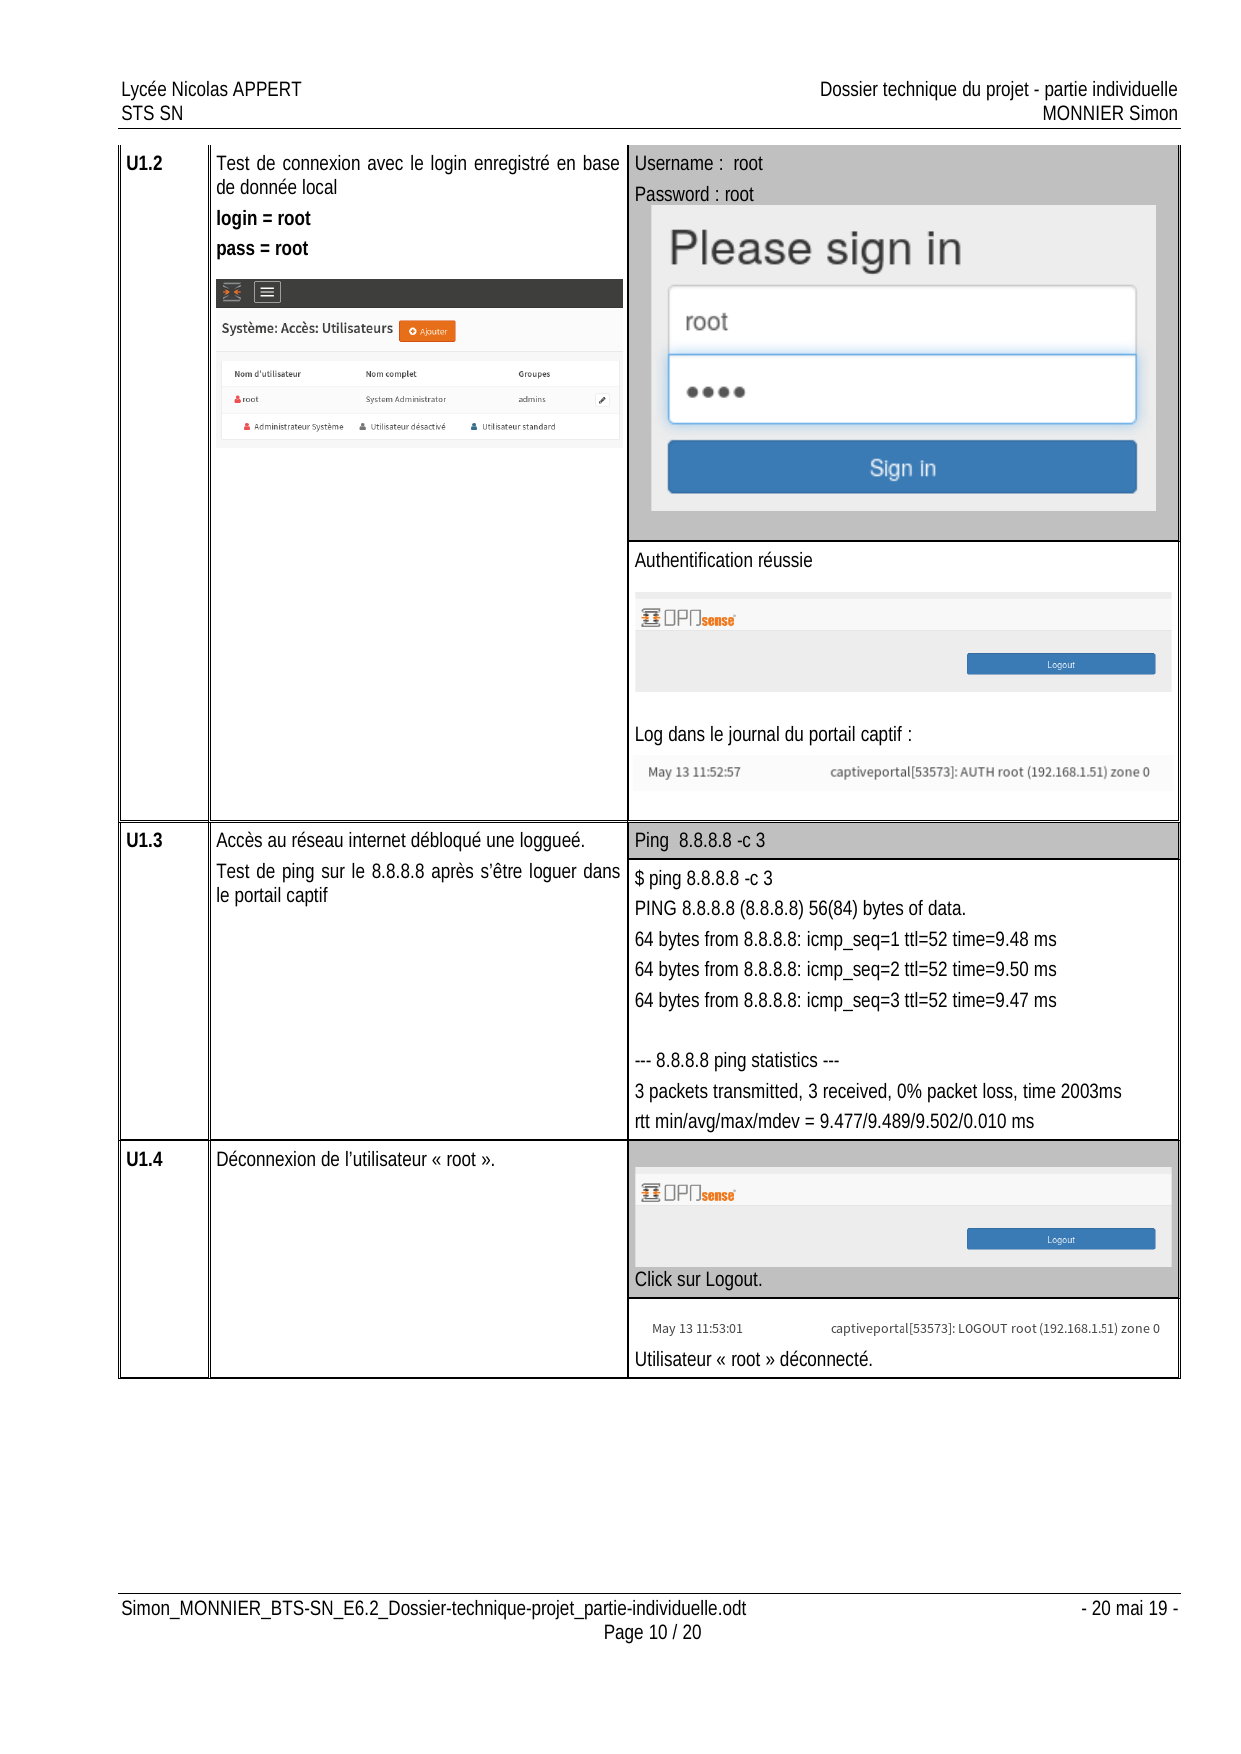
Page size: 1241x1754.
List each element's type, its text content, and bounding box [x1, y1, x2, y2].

table_cell $ ping 8.8.8.8 -c 3 PING 8.8.8.8 (8.8.8.8) 56(84) bytes of data. 64 bytes from 8.8.8.8: icmp_seq=1 ttl=52 time=9.48 ms 64 bytes from 8.8.8.8: icmp_seq=2 ttl=52 time=9.50 ms 64 bytes from 8.8.8.8: icmp_seq=3 ttl=52 time=9.47 ms --- 8.8.8.8 ping statistics --- 3 packets transmitted, 3 received, 0% packet loss, time 2003ms rtt min/avg/max/mdev = 9.477/9.489/9.502/0.010 ms [629, 860, 1178, 1139]
picture [634, 1311, 1173, 1347]
table_cell Accès au réseau internet débloqué une loggueé. Test de ping sur le 8.8.8.8 après s’être loguer dans le portail captif [211, 823, 627, 1139]
picture [651, 205, 1156, 511]
table_cell Test de connexion avec le login enregistré en base de donnée local login = root pass = root [211, 145, 627, 820]
table_cell Déconnexion de l’utilisateur « root ». [211, 1141, 627, 1377]
picture [216, 279, 623, 448]
table_cell Authentification réussie [629, 542, 1178, 592]
picture [632, 755, 1174, 791]
table_cell U1.2 [121, 145, 208, 820]
table_cell U1.3 [121, 823, 208, 1139]
picture [635, 592, 1172, 692]
table_header Username : root Password : root [629, 145, 1178, 540]
table_header Ping 8.8.8.8 -c 3 [629, 823, 1178, 858]
table_cell Log dans le journal du portail captif : [629, 593, 1178, 820]
picture [635, 1167, 1172, 1267]
table_cell U1.4 [121, 1141, 208, 1377]
table_header Click sur Logout. [629, 1141, 1178, 1297]
table_cell Utilisateur « root » déconnecté. [629, 1299, 1178, 1377]
